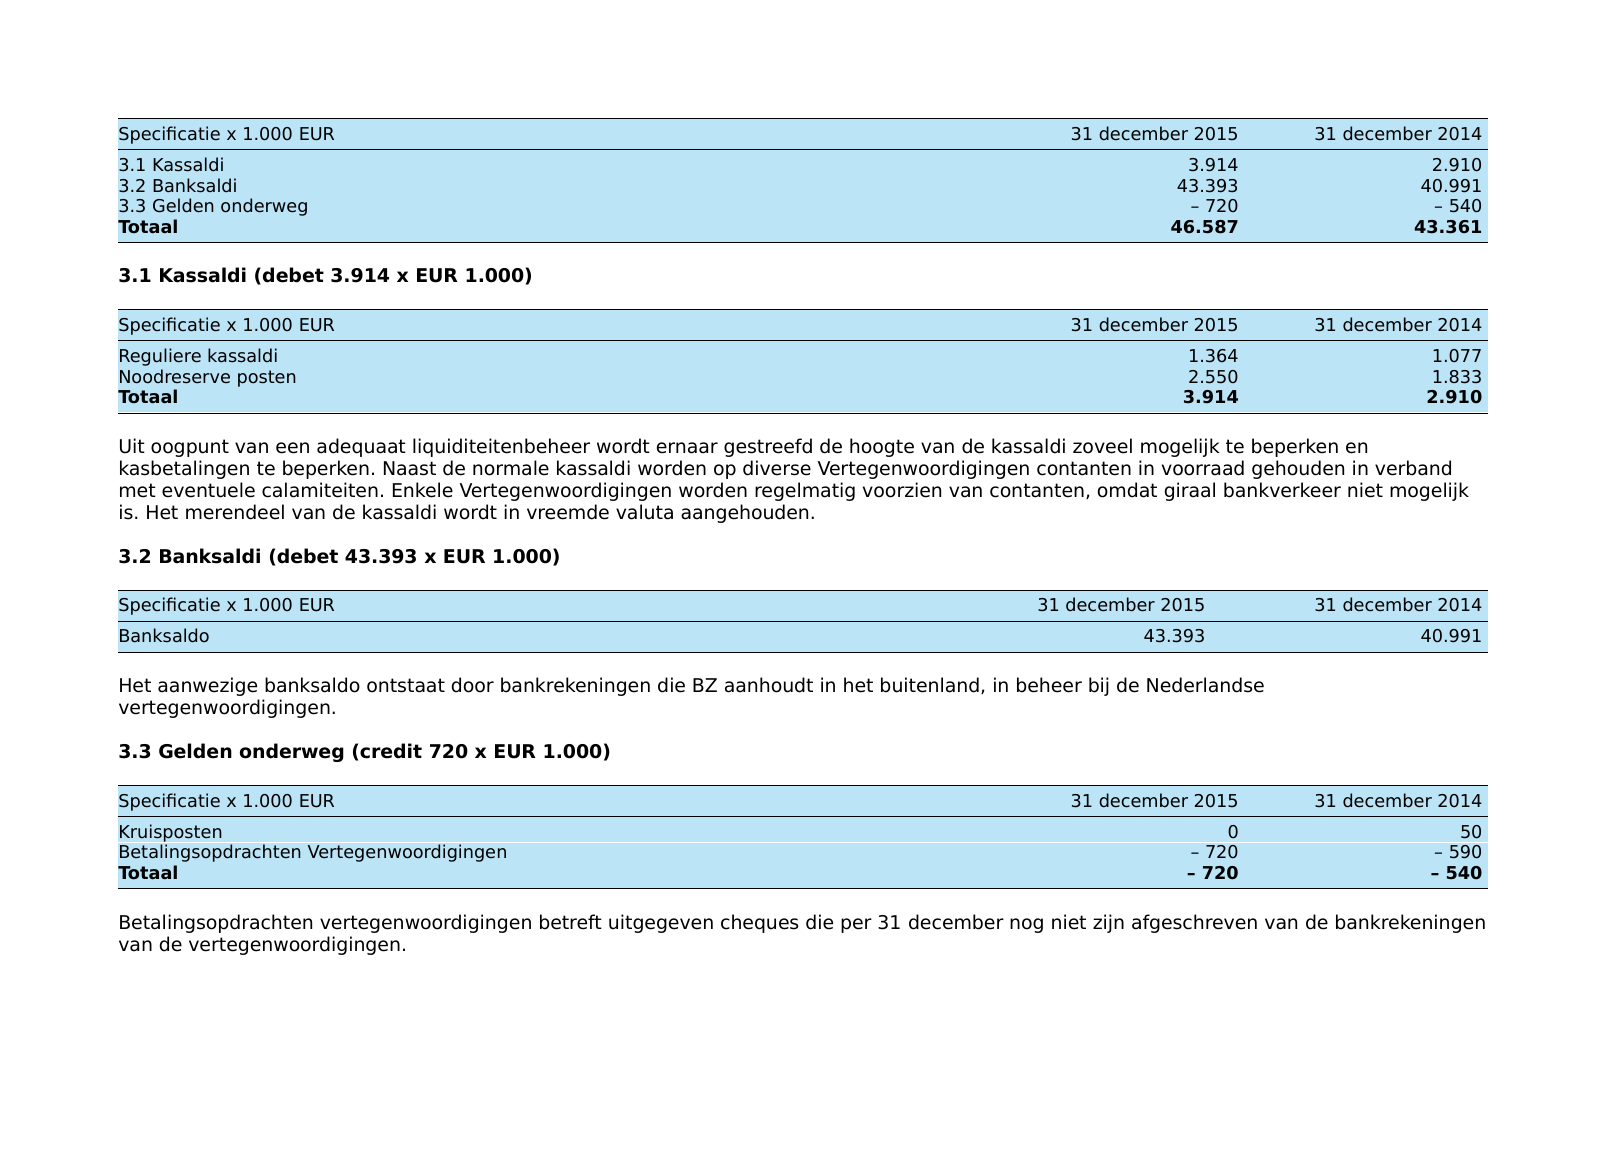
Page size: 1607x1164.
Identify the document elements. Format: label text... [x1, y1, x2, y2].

table_cell 46.587 [1001, 217, 1244, 242]
table_cell 1.364 [1001, 341, 1244, 367]
table_header Specificatie x 1.000 EUR [118, 591, 934, 621]
table_cell Kruisposten [118, 817, 1001, 842]
table_header 31 december 2015 [1001, 786, 1244, 816]
table_cell 43.393 [1001, 176, 1244, 196]
table_cell Noodreserve posten [118, 367, 1001, 387]
table_header Specificatie x 1.000 EUR [118, 310, 1001, 340]
table_header 31 december 2014 [1245, 119, 1488, 149]
table_cell Totaal [118, 387, 1001, 412]
table_header 31 december 2014 [1211, 591, 1488, 621]
table_cell – 540 [1245, 196, 1488, 217]
table_cell 43.393 [934, 622, 1211, 652]
subtitle 3.3 Gelden onderweg (credit 720 x EUR 1.000) [118, 741, 1488, 763]
table_cell 2.910 [1245, 150, 1488, 176]
table_cell 0 [1001, 817, 1244, 842]
table_cell 3.1 Kassaldi [118, 150, 1001, 176]
subtitle 3.1 Kassaldi (debet 3.914 x EUR 1.000) [118, 265, 1488, 287]
table_cell 3.914 [1001, 150, 1244, 176]
table_header Specificatie x 1.000 EUR [118, 786, 1001, 816]
table_cell Totaal [118, 217, 1001, 242]
table_cell 3.914 [1001, 387, 1244, 412]
table_cell – 540 [1245, 863, 1488, 888]
table_cell Reguliere kassaldi [118, 341, 1001, 367]
table_cell – 720 [1001, 863, 1244, 888]
table_cell Totaal [118, 863, 1001, 888]
table_cell 1.077 [1245, 341, 1488, 367]
text Het aanwezige banksaldo ontstaat door bankrekeningen die BZ aanhoudt in het buitenland, in beheer bij de Nederlandse vertegenwoordigingen. [118, 675, 1488, 719]
table_header 31 december 2014 [1245, 310, 1488, 340]
table_cell 2.910 [1245, 387, 1488, 412]
table_cell – 720 [1001, 196, 1244, 217]
table_cell 40.991 [1211, 622, 1488, 652]
table_cell 2.550 [1001, 367, 1244, 387]
table_header 31 december 2015 [1001, 119, 1244, 149]
table_header 31 december 2014 [1245, 786, 1488, 816]
table_cell – 590 [1245, 843, 1488, 863]
table_cell 3.3 Gelden onderweg [118, 196, 1001, 217]
table_cell 1.833 [1245, 367, 1488, 387]
table_cell – 720 [1001, 843, 1244, 863]
table_cell 3.2 Banksaldi [118, 176, 1001, 196]
table_header 31 december 2015 [934, 591, 1211, 621]
table_header Specificatie x 1.000 EUR [118, 119, 1001, 149]
table_cell 40.991 [1245, 176, 1488, 196]
table_header 31 december 2015 [1001, 310, 1244, 340]
table_cell Betalingsopdrachten Vertegenwoordigingen [118, 843, 1001, 863]
table_cell Banksaldo [118, 622, 934, 652]
text Betalingsopdrachten vertegenwoordigingen betreft uitgegeven cheques die per 31 december nog niet zijn afgeschreven van de bankrekeningen van de vertegenwoordigingen. [118, 912, 1488, 956]
subtitle 3.2 Banksaldi (debet 43.393 x EUR 1.000) [118, 546, 1488, 568]
table_cell 43.361 [1245, 217, 1488, 242]
text Uit oogpunt van een adequaat liquiditeitenbeheer wordt ernaar gestreefd de hoogte van de kassaldi zoveel mogelijk te beperken en kasbetalingen te beperken. Naast de normale kassaldi worden op diverse Vertegenwoordigingen contanten in voorraad gehouden in verband met eventuele calamiteiten. Enkele Vertegenwoordigingen worden regelmatig voorzien van contanten, omdat giraal bankverkeer niet mogelijk is. Het merendeel van de kassaldi wordt in vreemde valuta aangehouden. [118, 436, 1488, 524]
table_cell 50 [1245, 817, 1488, 842]
